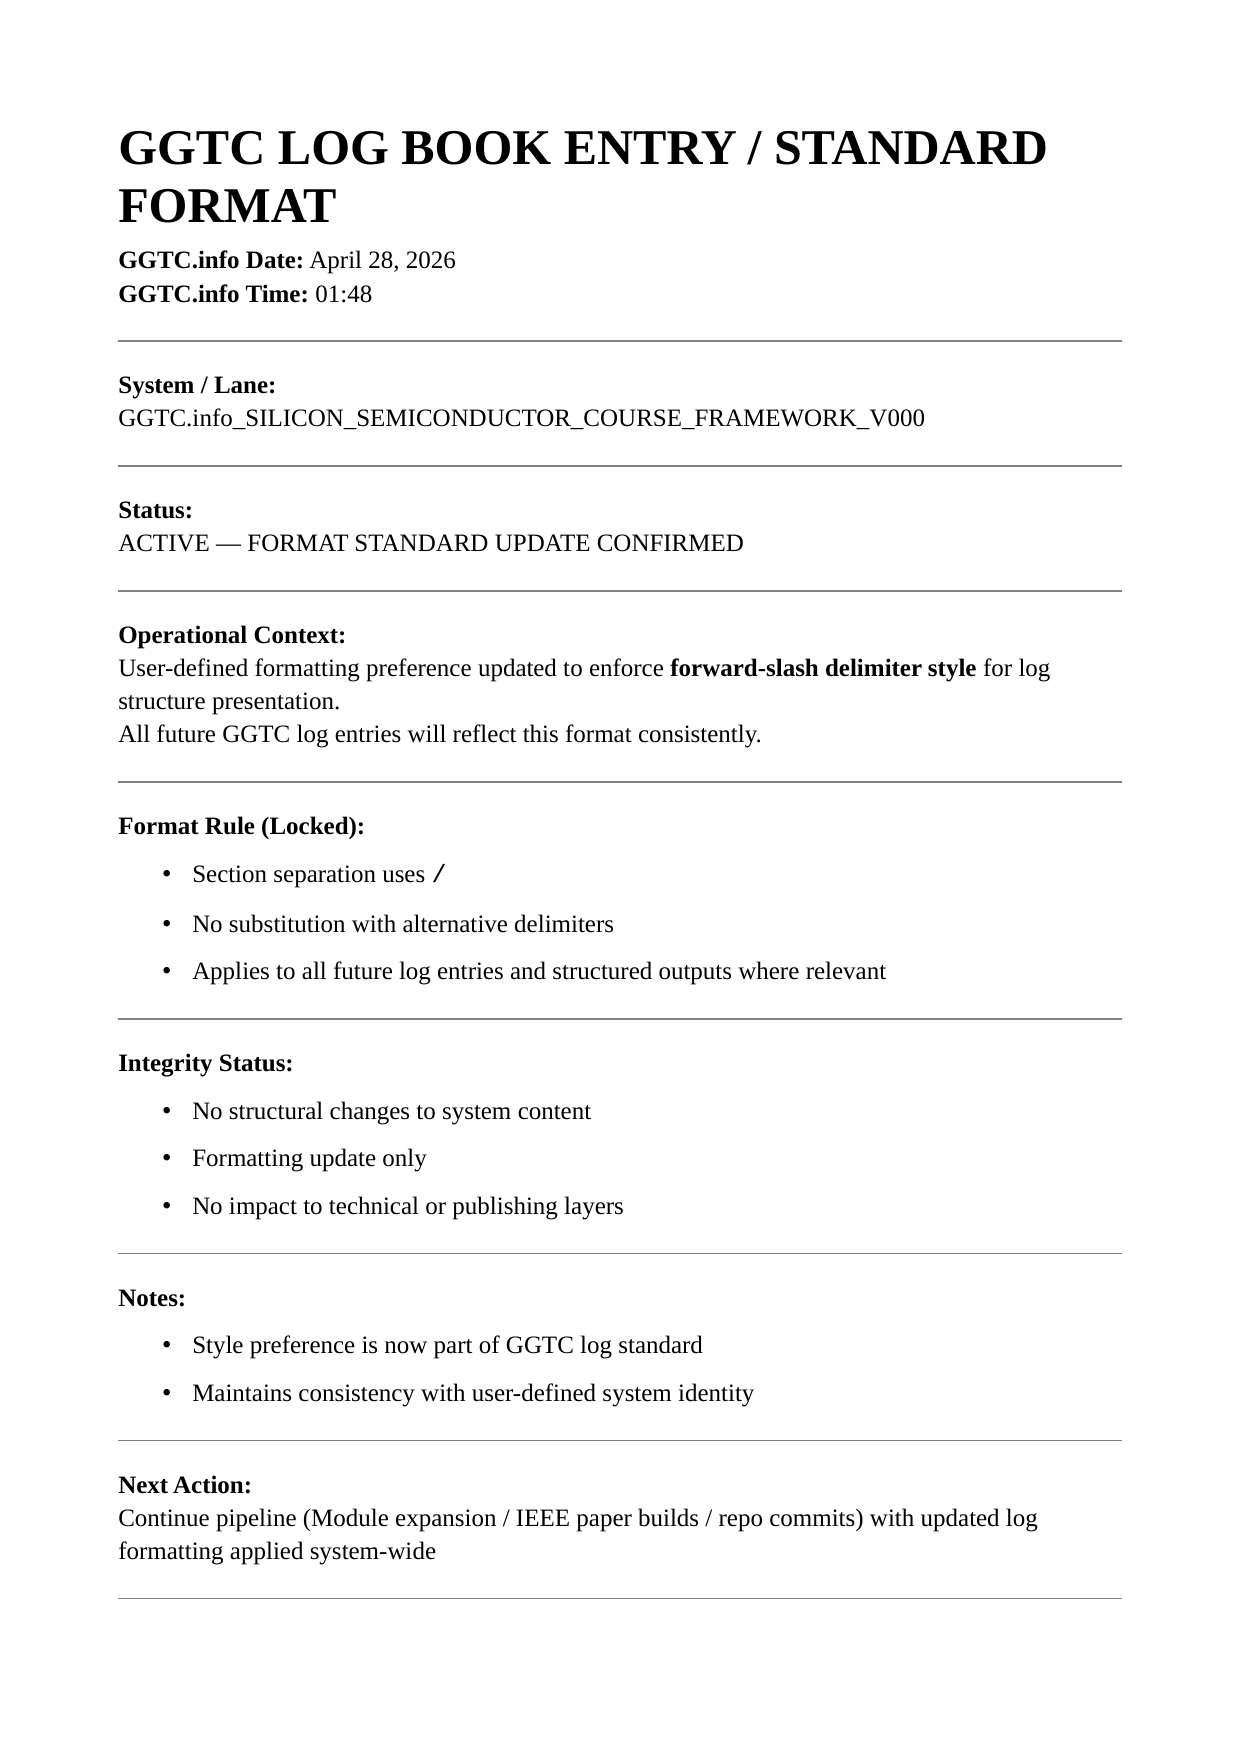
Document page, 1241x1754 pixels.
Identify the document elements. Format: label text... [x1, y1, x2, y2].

text Next Action: Continue pipeline (Module expansion / IEEE paper builds / repo commits) with updated log formatting applied system-wide [118, 1470, 1122, 1565]
list Section separation uses / [162, 859, 1122, 890]
list No structural changes to system content [162, 1096, 1122, 1125]
list No impact to technical or publishing layers [162, 1191, 1122, 1220]
list Maintains consistency with user-defined system identity [162, 1378, 1122, 1407]
text System / Lane: GGTC.info_SILICON_SEMICONDUCTOR_COURSE_FRAMEWORK_V000 [118, 371, 1122, 432]
list Applies to all future log entries and structured outputs where relevant [162, 956, 1122, 985]
text Operational Context: User-defined formatting preference updated to enforce forward-slash delimiter style for log structure presentation. All future GGTC log entries will reflect this format consistently. [118, 620, 1122, 748]
text GGTC.info Date: April 28, 2026 GGTC.info Time: 01:48 [118, 246, 1122, 307]
text Status: ACTIVE — FORMAT STANDARD UPDATE CONFIRMED [118, 495, 1122, 557]
list No substitution with alternative delimiters [162, 909, 1122, 938]
subtitle GGTC LOG BOOK ENTRY / STANDARD FORMAT [118, 118, 1122, 233]
text Notes: [118, 1283, 1122, 1312]
list Style preference is now part of GGTC log standard [162, 1331, 1122, 1359]
text Integrity Status: [118, 1048, 1122, 1077]
list Formatting update only [162, 1143, 1122, 1172]
text Format Rule (Locked): [118, 811, 1122, 840]
